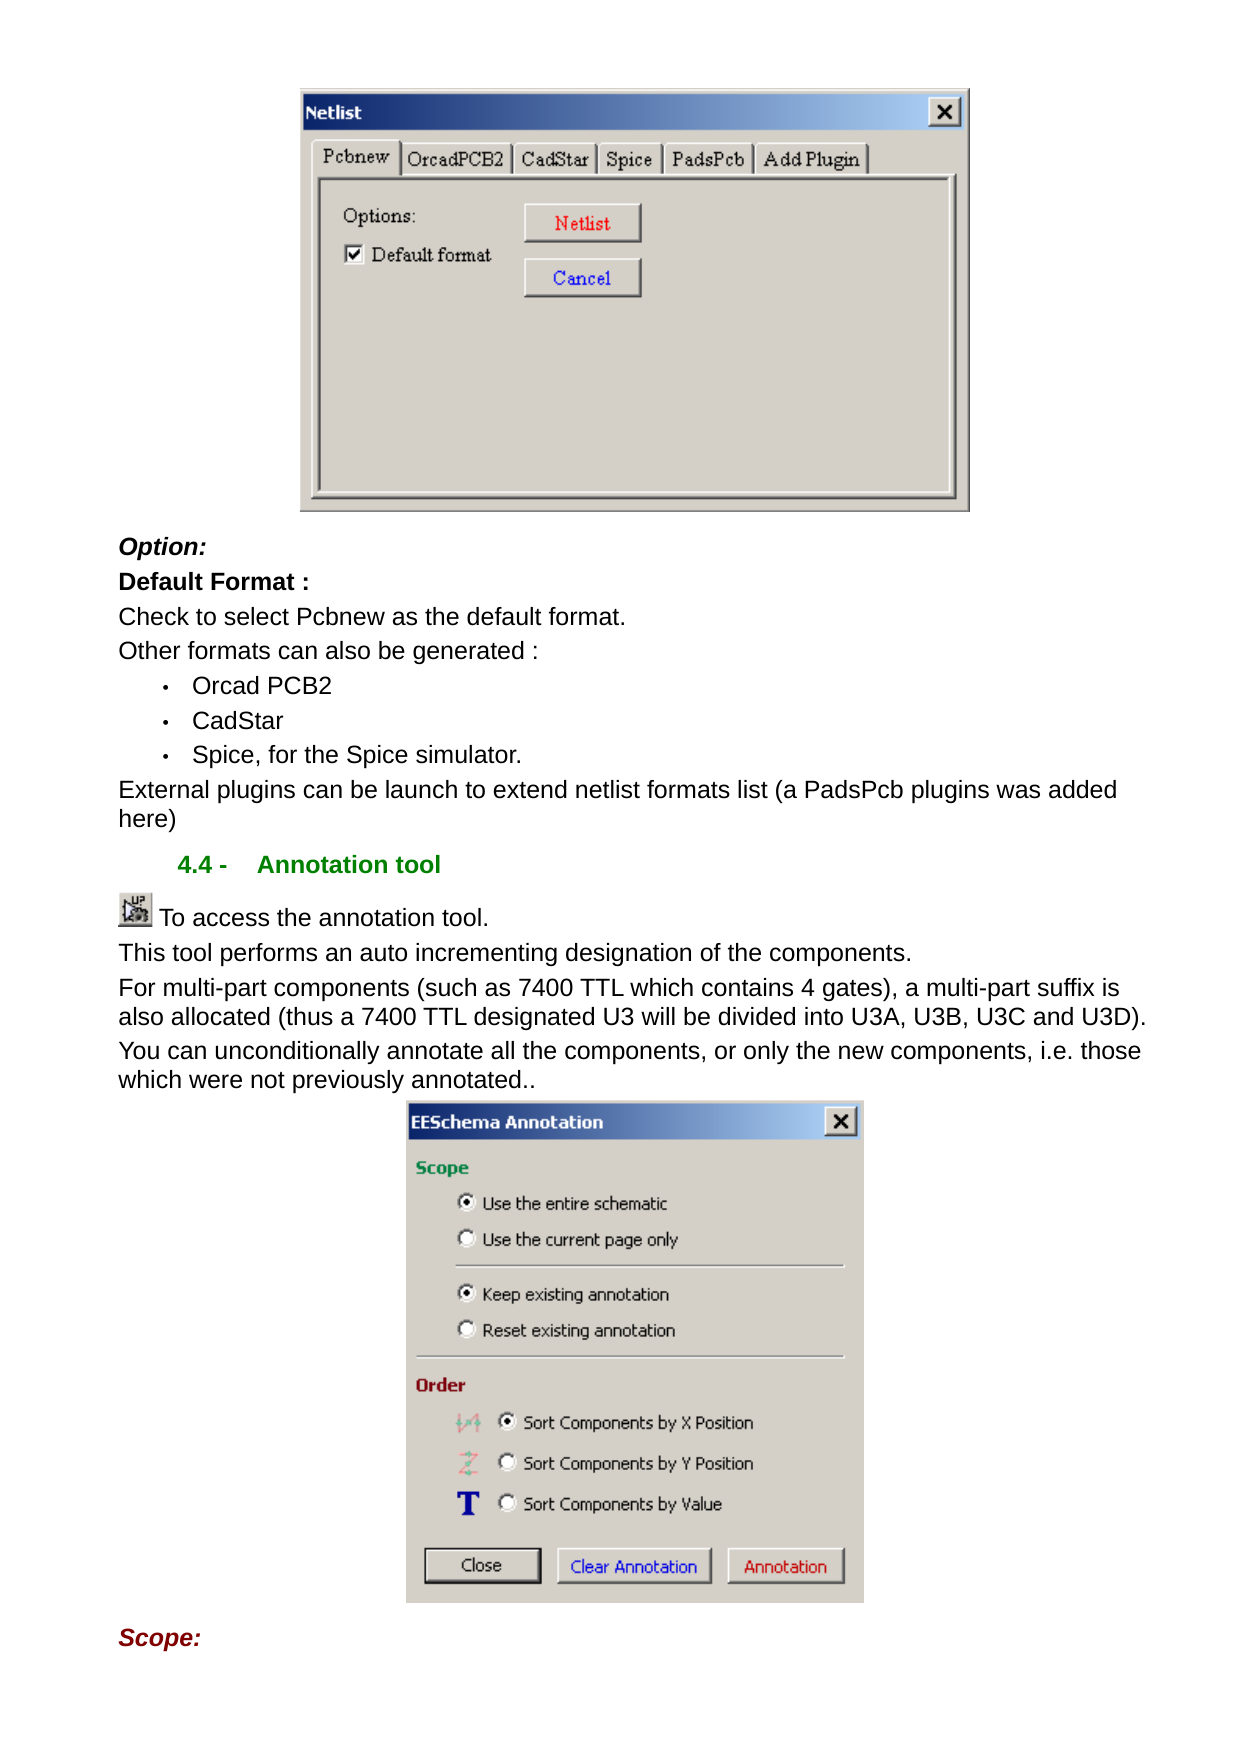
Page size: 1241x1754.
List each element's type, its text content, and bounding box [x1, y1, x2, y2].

picture [118, 890, 153, 927]
list CadStar [162, 706, 1152, 734]
text External plugins can be launch to extend netlist formats list (a PadsPcb plugins was added here) [118, 775, 1152, 833]
picture [406, 1099, 864, 1603]
list Spice, for the Spice simulator. [162, 740, 1152, 769]
text This tool performs an auto incrementing designation of the components. [118, 938, 1152, 967]
text Scope: [118, 1623, 1152, 1652]
text Other formats can also be generated : [118, 636, 1152, 665]
list Orcad PCB2 [162, 671, 1152, 700]
text For multi-part components (such as 7400 TTL which contains 4 gates), a multi-part suffix is also allocated (thus a 7400 TTL designated U3 will be divided into U3A, U3B, U3C and U3D). [118, 973, 1152, 1030]
text You can unconditionally annotate all the components, or only the new components, i.e. those which were not previously annotated.. [118, 1036, 1152, 1094]
text To access the annotation tool. [118, 891, 1152, 932]
subtitle Annotation tool [177, 850, 1152, 879]
text Option: [118, 532, 1152, 561]
text Check to select Pcbnew as the default format. [118, 602, 1152, 630]
text Default Format : [118, 567, 1152, 596]
picture [299, 88, 970, 512]
